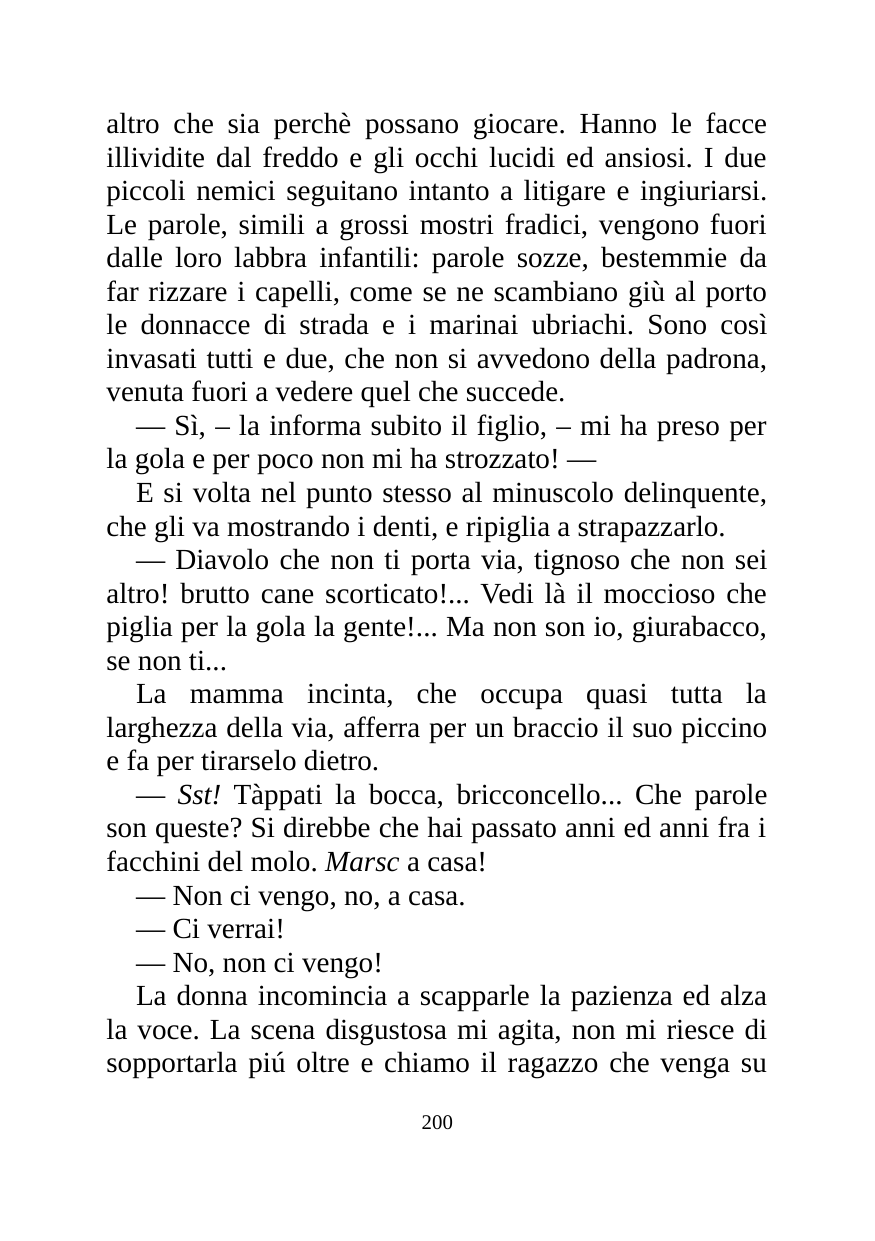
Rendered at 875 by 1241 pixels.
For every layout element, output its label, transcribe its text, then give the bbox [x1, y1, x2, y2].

text — Diavolo che non ti porta via, tignoso che non sei altro! brutto cane scorticato!... Vedi là il moccioso che piglia per la gola la gente!... Ma non son io, giurabacco, se non ti... [106, 542, 768, 676]
text La mamma incinta, che occupa quasi tutta la larghezza della via, afferra per un braccio il suo piccino e fa per tirarselo dietro. [106, 676, 768, 777]
text — Sì, – la informa subito il figlio, – mi ha preso per la gola e per poco non mi ha strozzato! — [106, 408, 768, 475]
text E si volta nel punto stesso al minuscolo delinquente, che gli va mostrando i denti, e ripiglia a strapazzarlo. [106, 475, 768, 542]
text — No, non ci vengo! [106, 945, 768, 978]
text altro che sia perchè possano giocare. Hanno le facce illividite dal freddo e gli occhi lucidi ed ansiosi. I due piccoli nemici seguitano intanto a litigare e ingiuriarsi. Le parole, simili a grossi mostri fradici, vengono fuori dalle loro labbra infantili: parole sozze, bestemmie da far rizzare i capelli, come se ne scambiano giù al porto le donnacce di strada e i marinai ubriachi. Sono così invasati tutti e due, che non si avvedono della padrona, venuta fuori a vedere quel che succede. [106, 106, 768, 408]
text — Sst! Tàppati la bocca, bricconcello... Che parole son queste? Si direbbe che hai passato anni ed anni fra i facchini del molo. Marsc a casa! [106, 777, 768, 878]
text La donna incomincia a scapparle la pazienza ed alza la voce. La scena disgustosa mi agita, non mi riesce di sopportarla piú oltre e chiamo il ragazzo che venga su [106, 978, 768, 1079]
text — Non ci vengo, no, a casa. [106, 878, 768, 911]
text — Ci verrai! [106, 911, 768, 945]
